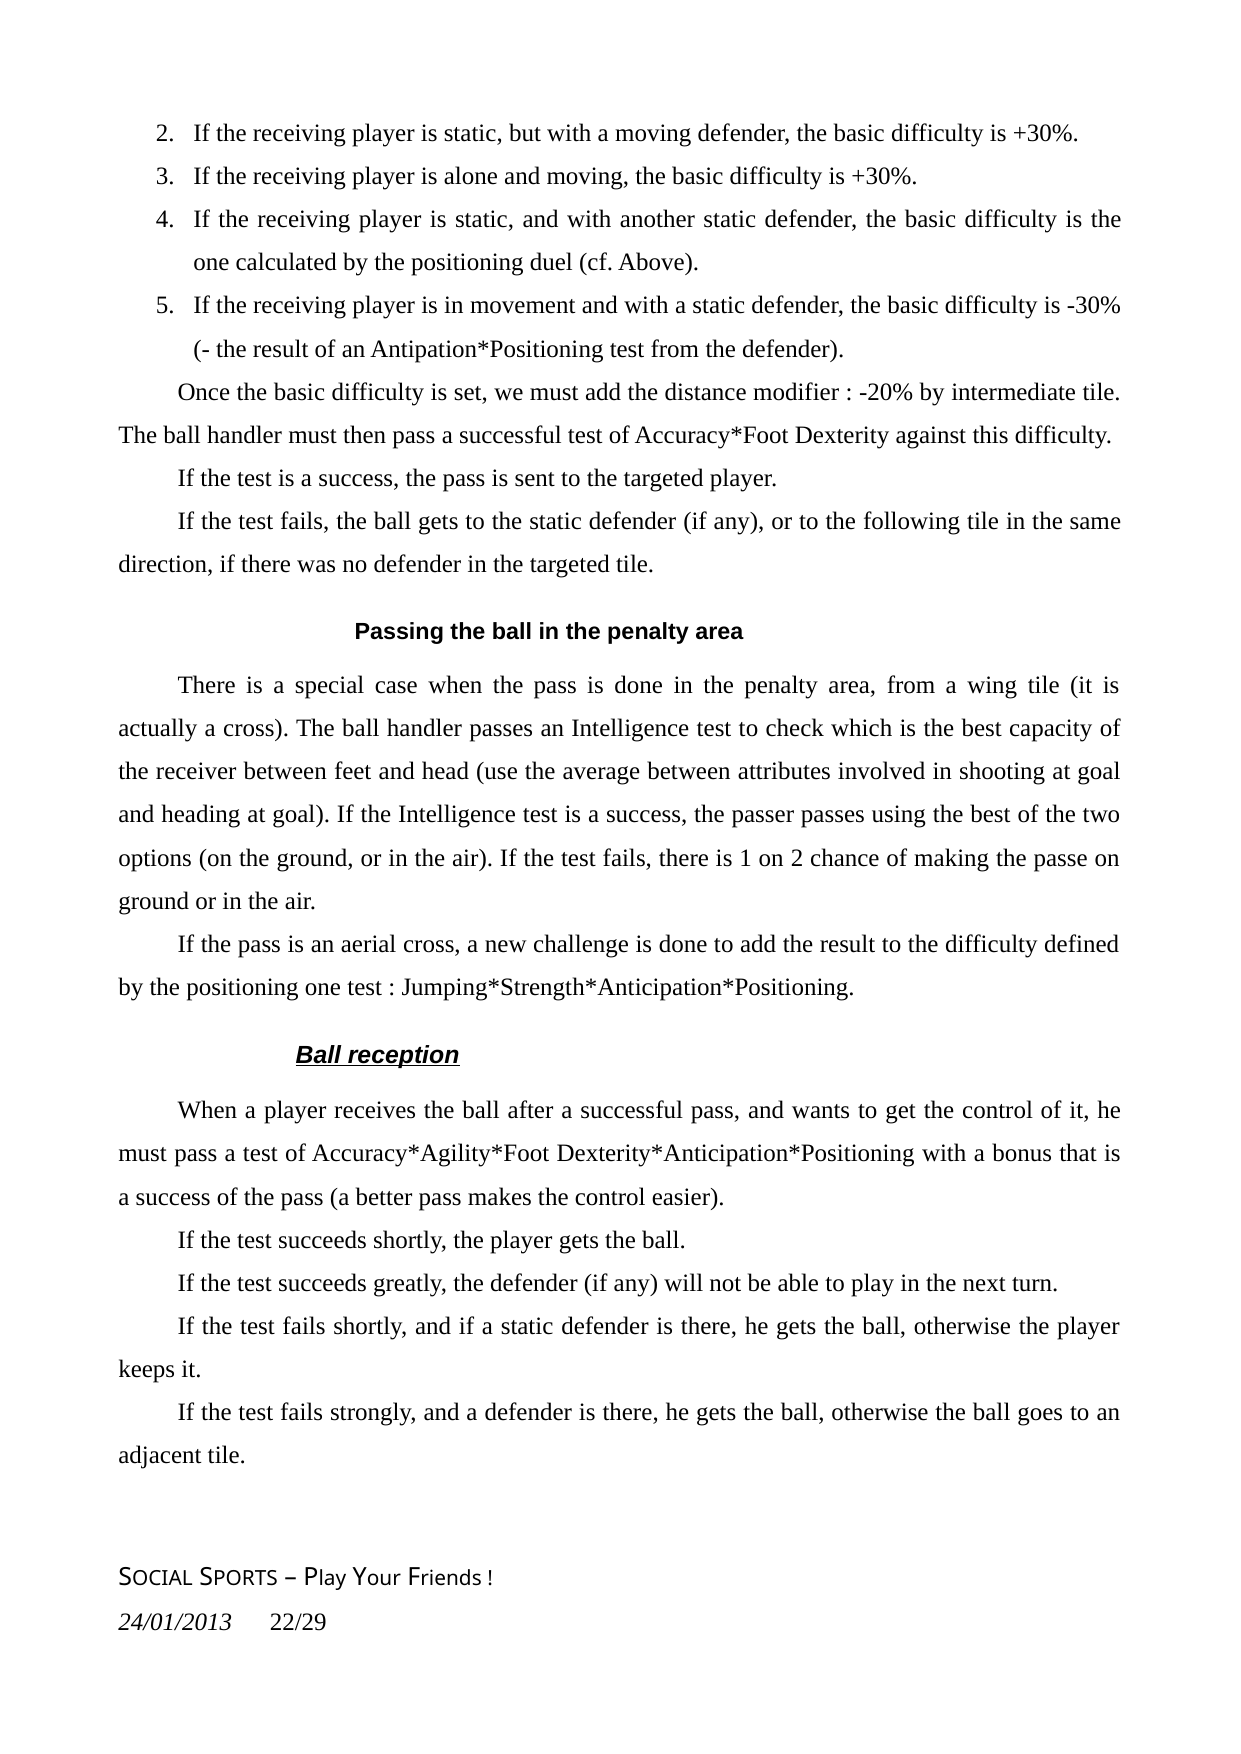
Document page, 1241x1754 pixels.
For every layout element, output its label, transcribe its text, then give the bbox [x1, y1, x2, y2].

text If the test succeeds greatly, the defender (if any) will not be able to play in the next turn. [118, 1268, 1122, 1297]
text When a player receives the ball after a successful pass, and wants to get the control of it, he must pass a test of Accuracy*Agility*Foot Dexterity*Anticipation*Positioning with a bonus that is a success of the pass (a better pass makes the control easier). [118, 1095, 1122, 1210]
text If the pass is an aerial cross, a new challenge is done to add the result to the difficulty defined by the positioning one test : Jumping*Strength*Anticipation*Positioning. [118, 929, 1122, 1001]
text If the test fails strongly, and a defender is there, he gets the ball, otherwise the ball goes to an adjacent tile. [118, 1397, 1122, 1469]
text If the test is a success, the pass is sent to the targeted player. [118, 463, 1122, 492]
list If the receiving player is alone and moving, the basic difficulty is +30%. [156, 161, 1122, 190]
subtitle Ball reception [118, 1040, 1122, 1069]
text There is a special case when the pass is done in the penalty area, from a wing tile (it is actually a cross). The ball handler passes an Intelligence test to check which is the best capacity of the receiver between feet and head (use the average between attributes involved in shooting at goal and heading at goal). If the Intelligence test is a success, the passer passes using the best of the two options (on the ground, or in the air). If the test fails, there is 1 on 2 chance of making the passe on ground or in the air. [118, 670, 1122, 914]
text If the test succeeds shortly, the player gets the ball. [118, 1225, 1122, 1253]
list If the receiving player is in movement and with a static defender, the basic difficulty is -30% (- the result of an Antipation*Positioning test from the defender). [156, 291, 1122, 362]
list If the receiving player is static, and with another static defender, the basic difficulty is the one calculated by the positioning duel (cf. Above). [156, 204, 1122, 276]
subtitle Passing the ball in the penalty area [118, 617, 1122, 644]
list If the receiving player is static, but with a moving defender, the basic difficulty is +30%. [156, 118, 1122, 147]
text If the test fails shortly, and if a static defender is there, he gets the ball, otherwise the player keeps it. [118, 1311, 1122, 1383]
text If the test fails, the ball gets to the static defender (if any), or to the following tile in the same direction, if there was no defender in the targeted tile. [118, 506, 1122, 578]
text Once the basic difficulty is set, we must add the distance modifier : -20% by intermediate tile. The ball handler must then pass a successful test of Accuracy*Foot Dexterity against this difficulty. [118, 377, 1122, 449]
